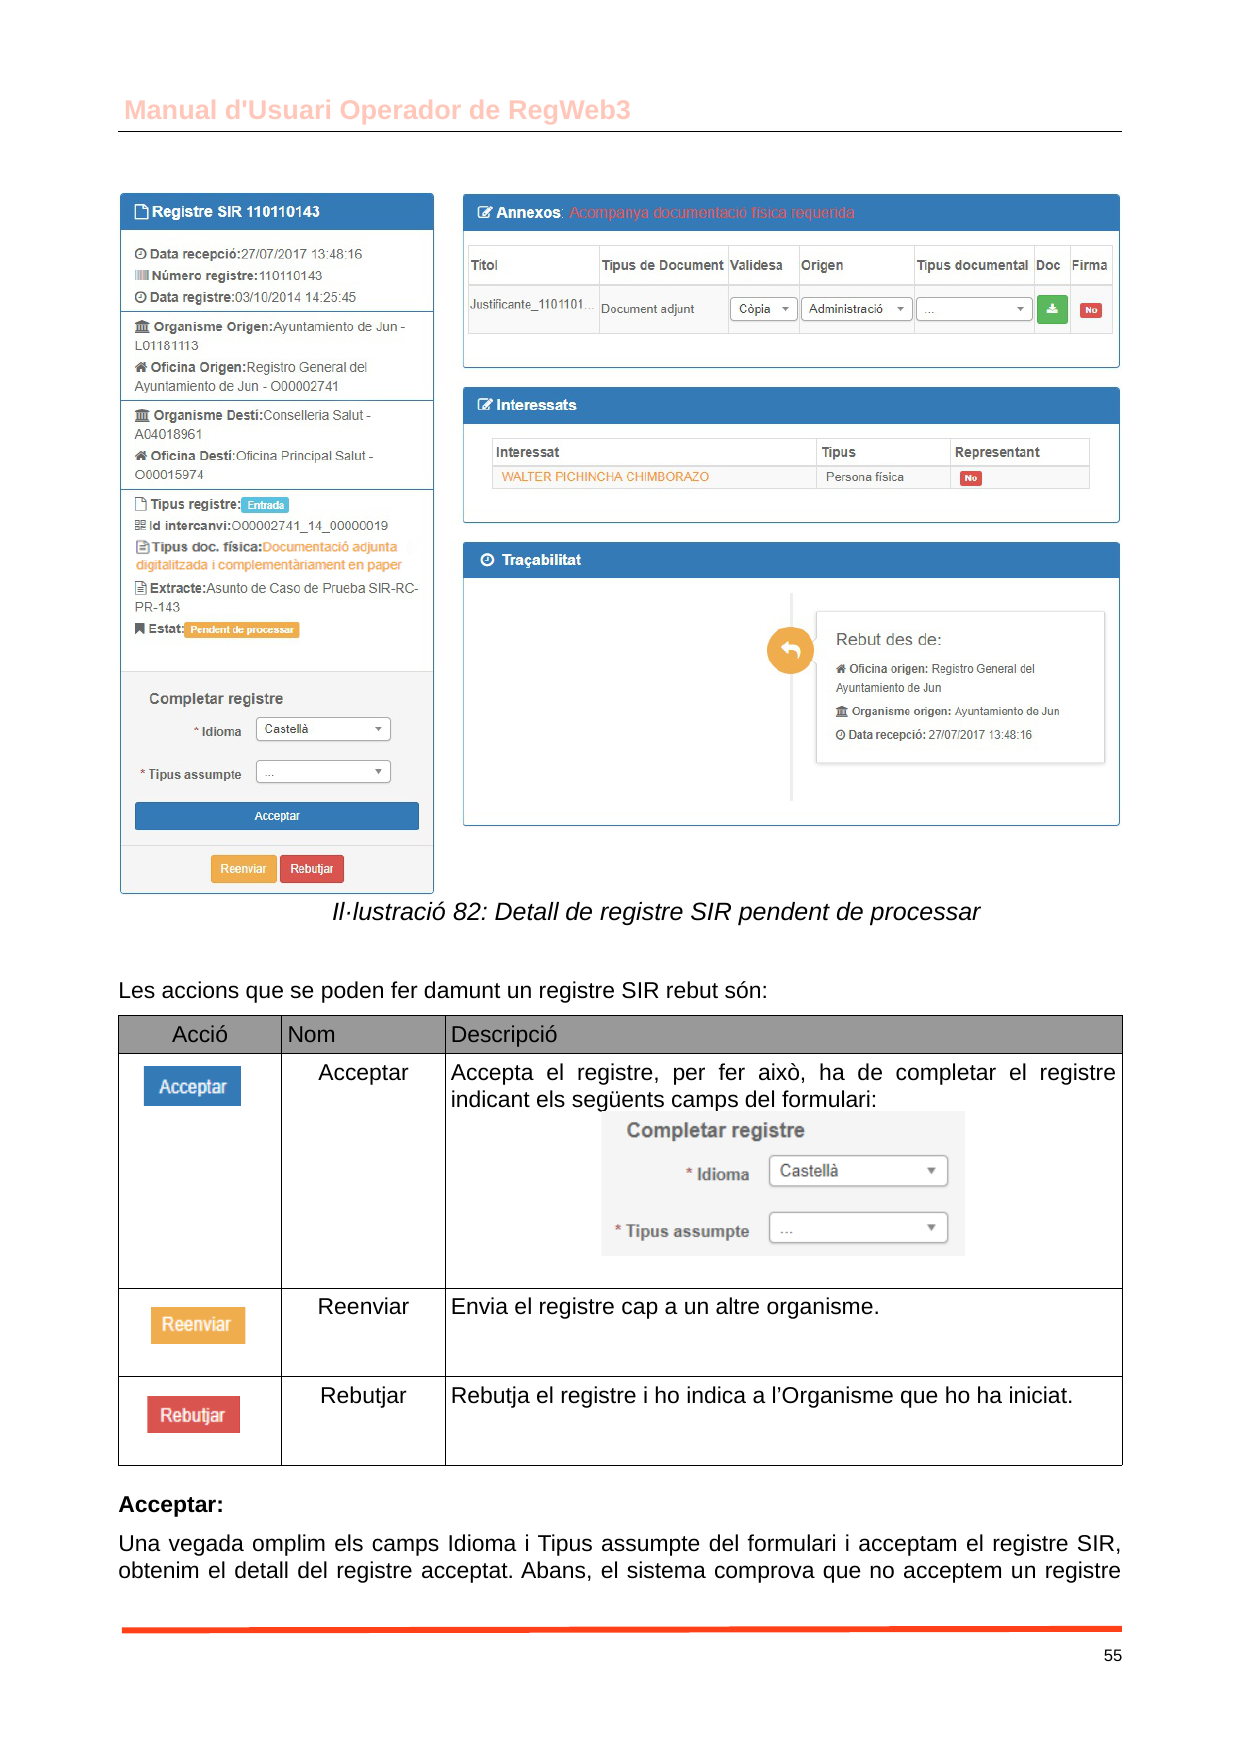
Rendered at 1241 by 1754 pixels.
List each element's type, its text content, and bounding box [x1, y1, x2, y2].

table_cell Reenviar [282, 1289, 445, 1376]
picture [601, 1111, 966, 1256]
table_cell [119, 1054, 281, 1287]
text Les accions que se poden fer damunt un registre SIR rebut són: [118, 977, 1122, 1003]
table_header Nom [282, 1016, 445, 1053]
table_cell [119, 1289, 281, 1376]
text Acceptar: [118, 1491, 1122, 1518]
table_header Acció [119, 1016, 281, 1053]
table_cell Acceptar [282, 1054, 445, 1287]
table_cell Envia el registre cap a un altre organisme. [446, 1289, 1122, 1376]
table_cell Accepta el registre, per fer això, ha de completar el registre indicant els següents camps del formulari: [446, 1054, 1122, 1287]
picture [118, 192, 1123, 897]
table_cell [119, 1377, 281, 1465]
table_header Descripció [446, 1016, 1122, 1053]
table_cell Rebutja el registre i ho indica a l’Organisme que ho ha iniciat. [446, 1377, 1122, 1465]
text Una vegada omplim els camps Idioma i Tipus assumpte del formulari i acceptam el registre SIR, obtenim el detall del registre acceptat. Abans, el sistema comprova que no acceptem un registre [118, 1530, 1122, 1583]
list Il·lustració 82: Detall de registre SIR pendent de processar [156, 897, 1122, 925]
table_cell Rebutjar [282, 1377, 445, 1465]
